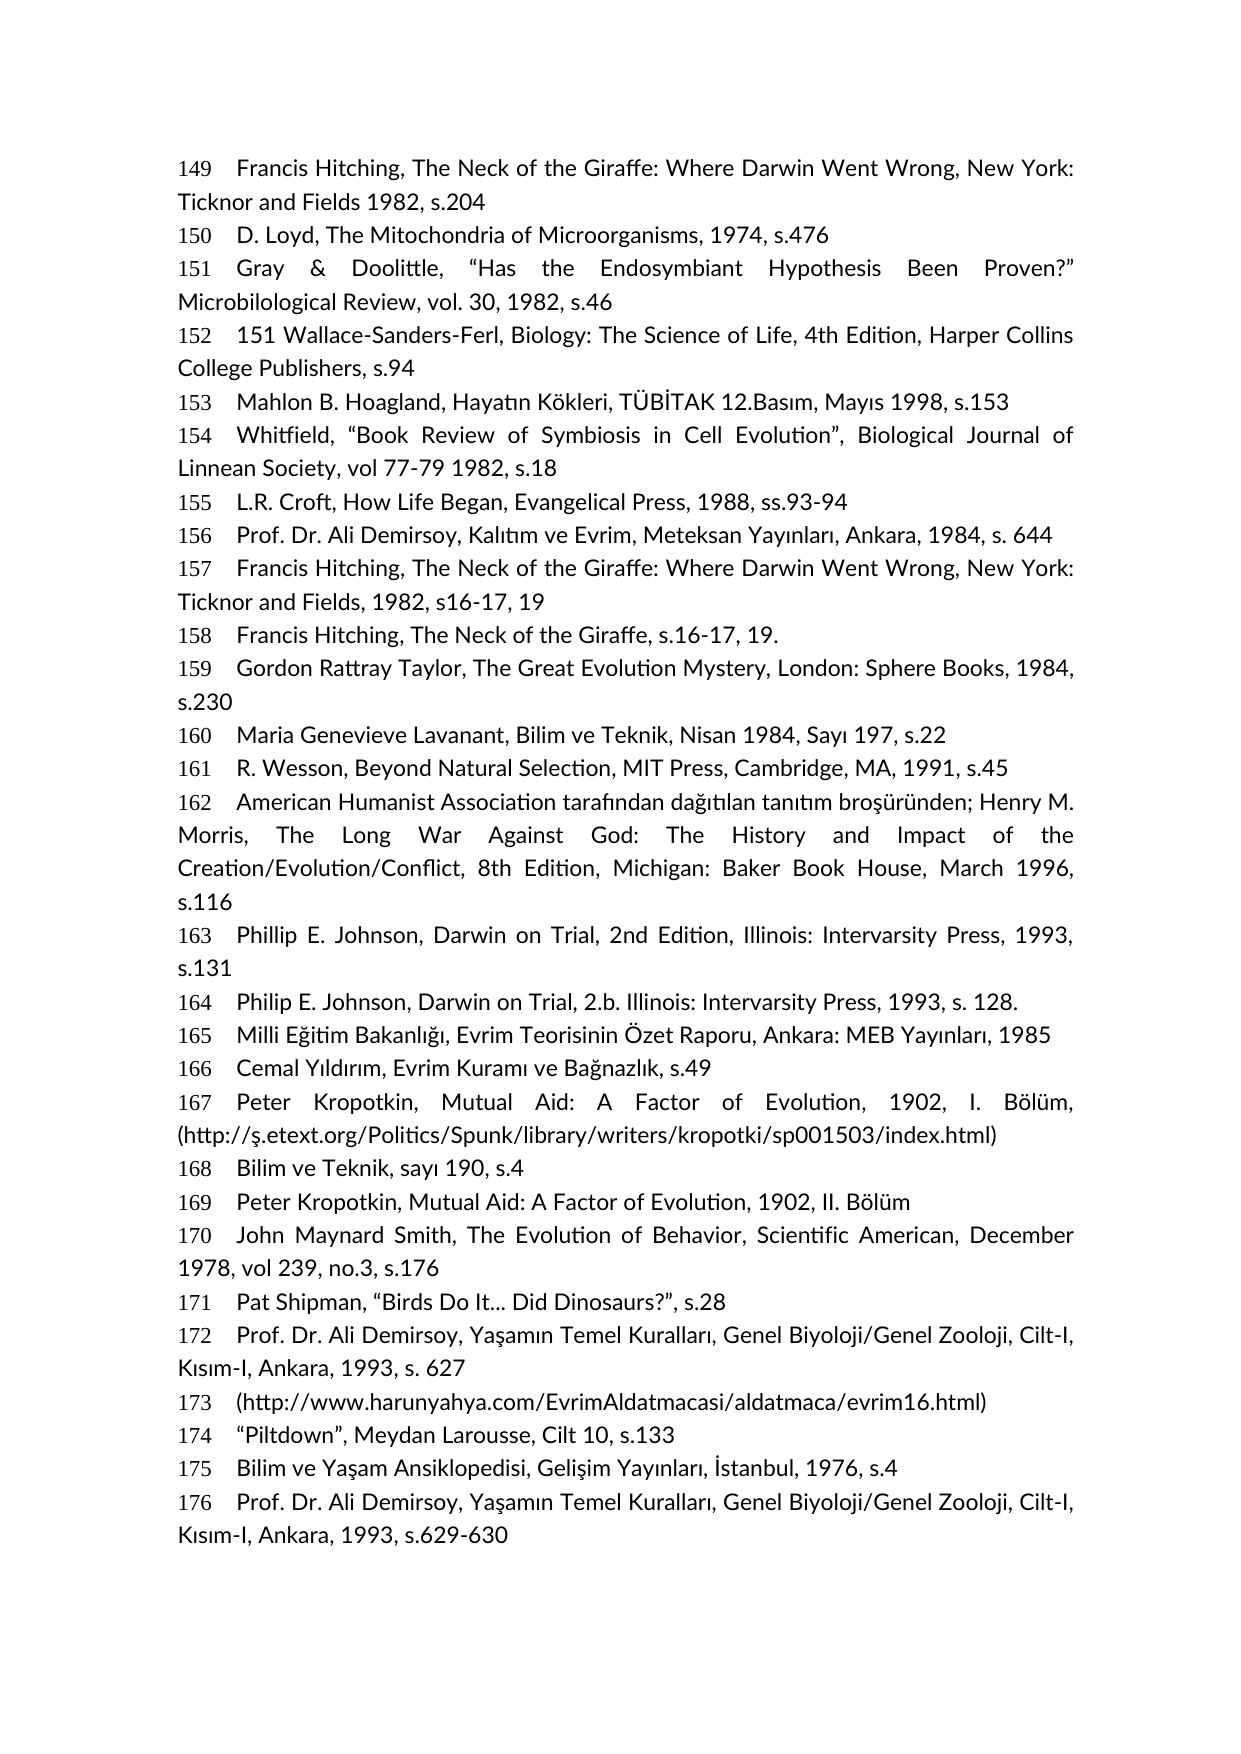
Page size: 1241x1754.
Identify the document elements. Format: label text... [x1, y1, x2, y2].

list L.R. Croft, How Life Began, Evangelical Press, 1988, ss.93-94 [177, 483, 1075, 517]
list Phillip E. Johnson, Darwin on Trial, 2nd Edition, Illinois: Intervarsity Press, 1993, s.131 [177, 917, 1075, 983]
list Whitfield, “Book Review of Symbiosis in Cell Evolution”, Biological Journal of Linnean Society, vol 77-79 1982, s.18 [177, 417, 1075, 483]
list Cemal Yıldırım, Evrim Kuramı ve Bağnazlık, s.49 [177, 1050, 1075, 1083]
list Prof. Dr. Ali Demirsoy, Yaşamın Temel Kuralları, Genel Biyoloji/Genel Zooloji, Cilt-I, Kısım-I, Ankara, 1993, s. 627 [177, 1317, 1075, 1383]
list Prof. Dr. Ali Demirsoy, Yaşamın Temel Kuralları, Genel Biyoloji/Genel Zooloji, Cilt-I, Kısım-I, Ankara, 1993, s.629-630 [177, 1483, 1075, 1550]
list Francis Hitching, The Neck of the Giraffe, s.16-17, 19. [177, 617, 1075, 650]
list Mahlon B. Hoagland, Hayatın Kökleri, TÜBİTAK 12.Basım, Mayıs 1998, s.153 [177, 383, 1075, 417]
list Bilim ve Teknik, sayı 190, s.4 [177, 1150, 1075, 1183]
list American Humanist Association tarafından dağıtılan tanıtım broşüründen; Henry M. Morris, The Long War Against God: The History and Impact of the Creation/Evolution/Conflict, 8th Edition, Michigan: Baker Book House, March 1996, s.116 [177, 783, 1075, 917]
list Francis Hitching, The Neck of the Giraffe: Where Darwin Went Wrong, New York: Ticknor and Fields 1982, s.204 [177, 150, 1075, 217]
list Maria Genevieve Lavanant, Bilim ve Teknik, Nisan 1984, Sayı 197, s.22 [177, 717, 1075, 750]
list Gray & Doolittle, “Has the Endosymbiant Hypothesis Been Proven?” Microbilological Review, vol. 30, 1982, s.46 [177, 250, 1075, 317]
list Peter Kropotkin, Mutual Aid: A Factor of Evolution, 1902, II. Bölüm [177, 1183, 1075, 1217]
list John Maynard Smith, The Evolution of Behavior, Scientific American, December 1978, vol 239, no.3, s.176 [177, 1217, 1075, 1283]
list (http://www.harunyahya.com/EvrimAldatmacasi/aldatmaca/evrim16.html) [177, 1383, 1075, 1417]
list “Piltdown”, Meydan Larousse, Cilt 10, s.133 [177, 1417, 1075, 1450]
list Gordon Rattray Taylor, The Great Evolution Mystery, London: Sphere Books, 1984, s.230 [177, 650, 1075, 717]
list Philip E. Johnson, Darwin on Trial, 2.b. Illinois: Intervarsity Press, 1993, s. 128. [177, 983, 1075, 1017]
list R. Wesson, Beyond Natural Selection, MIT Press, Cambridge, MA, 1991, s.45 [177, 750, 1075, 783]
list D. Loyd, The Mitochondria of Microorganisms, 1974, s.476 [177, 217, 1075, 250]
list Francis Hitching, The Neck of the Giraffe: Where Darwin Went Wrong, New York: Ticknor and Fields, 1982, s16-17, 19 [177, 550, 1075, 617]
list Milli Eğitim Bakanlığı, Evrim Teorisinin Özet Raporu, Ankara: MEB Yayınları, 1985 [177, 1017, 1075, 1050]
list Bilim ve Yaşam Ansiklopedisi, Gelişim Yayınları, İstanbul, 1976, s.4 [177, 1450, 1075, 1483]
list Prof. Dr. Ali Demirsoy, Kalıtım ve Evrim, Meteksan Yayınları, Ankara, 1984, s. 644 [177, 517, 1075, 550]
list Pat Shipman, “Birds Do It... Did Dinosaurs?”, s.28 [177, 1283, 1075, 1317]
list 151 Wallace-Sanders-Ferl, Biology: The Science of Life, 4th Edition, Harper Collins College Publishers, s.94 [177, 317, 1075, 383]
list Peter Kropotkin, Mutual Aid: A Factor of Evolution, 1902, I. Bölüm, (http://ş.etext.org/Politics/Spunk/library/writers/kropotki/sp001503/index.html) [177, 1083, 1075, 1150]
